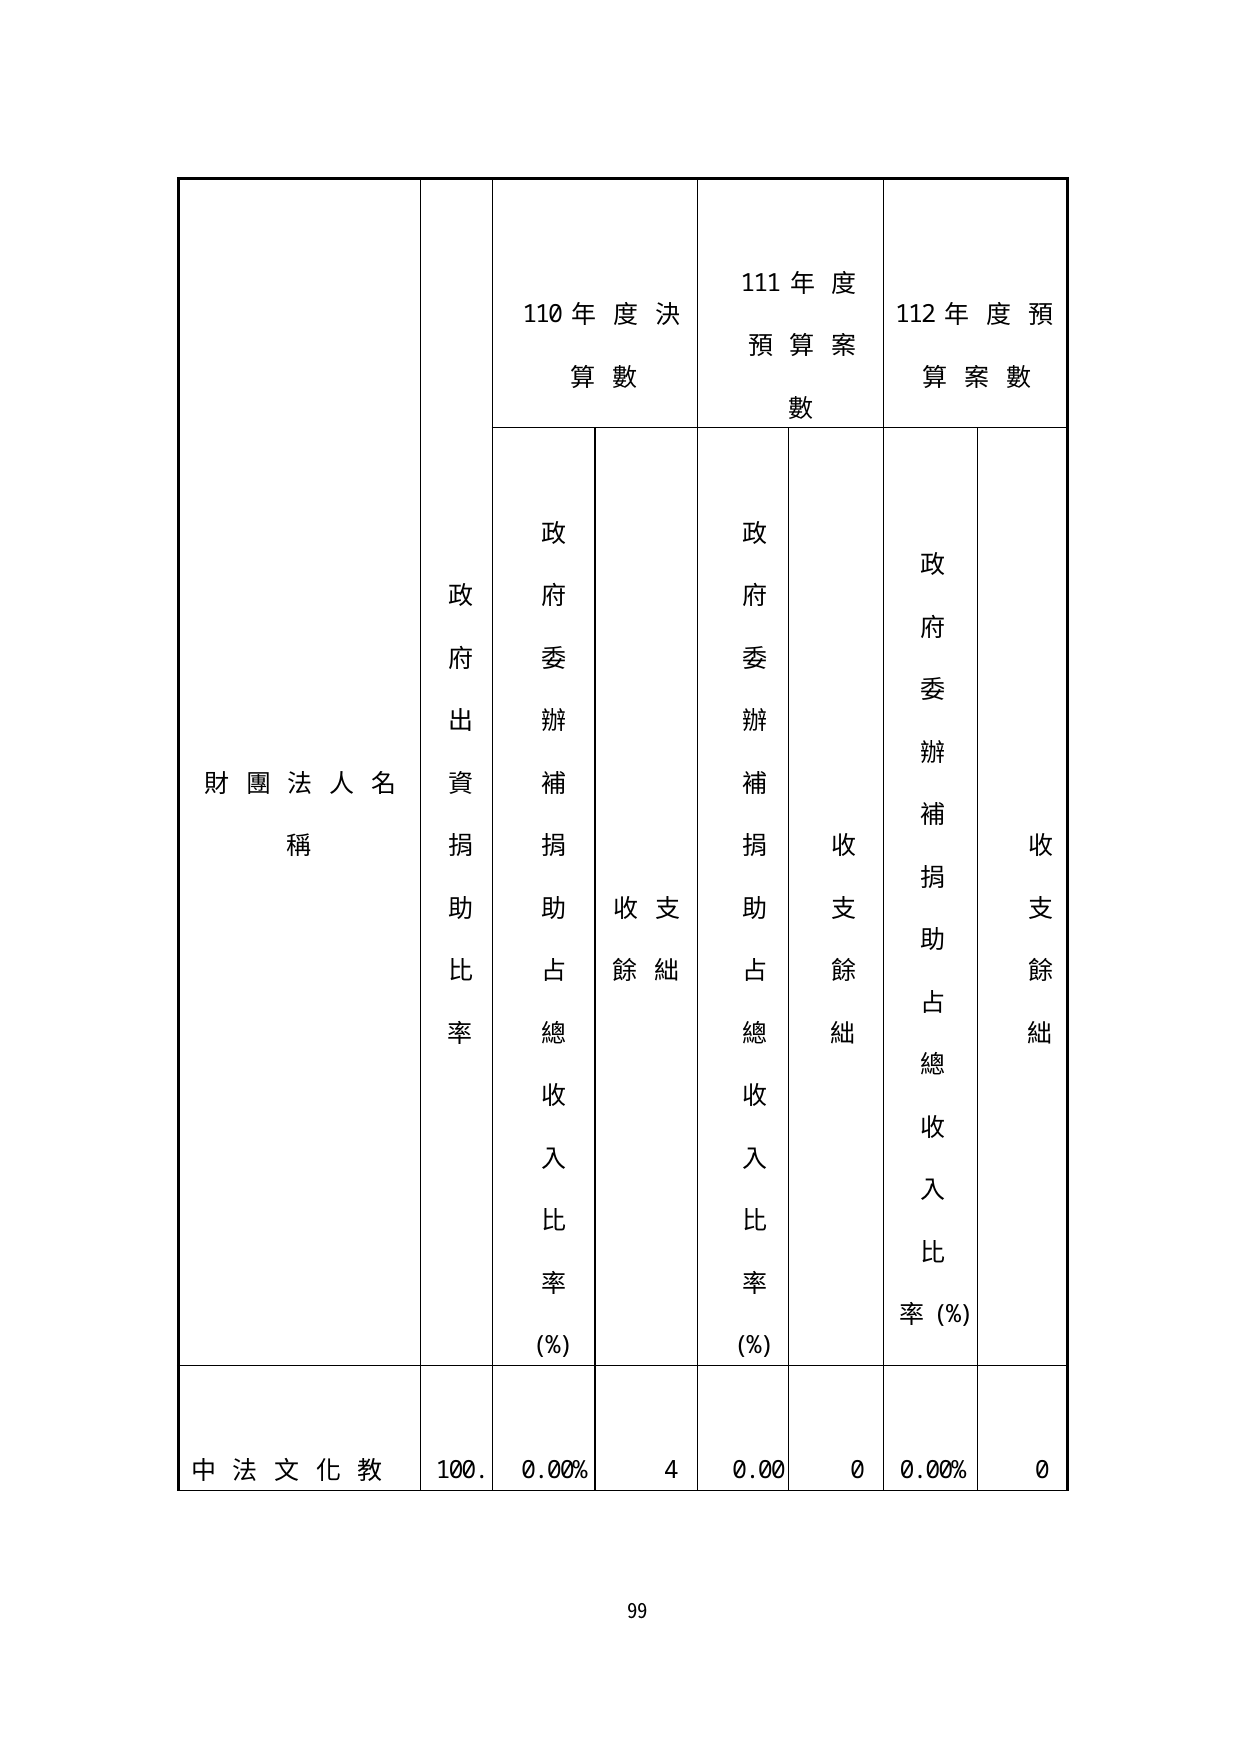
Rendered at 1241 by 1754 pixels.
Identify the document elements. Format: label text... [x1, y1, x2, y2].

table_header 111年度預算案數 [698, 180, 883, 427]
table_cell 中法文化教 [180, 1366, 420, 1490]
table_cell 收支餘絀 [596, 428, 697, 1365]
table_header 112年度預算案數 [884, 180, 1066, 427]
table_cell 0 [978, 1366, 1066, 1490]
table_cell 收支餘絀 [789, 428, 883, 1365]
table_cell 0.00% [884, 1366, 977, 1490]
table_header 政府出資捐助比率 [421, 180, 492, 1365]
table_cell 收支餘絀 [978, 428, 1066, 1365]
table_header 110年度決算數 [493, 180, 697, 427]
table_cell 政府委辦補捐助占總收入比率(%) [493, 428, 594, 1365]
table_cell 0.00 [698, 1366, 788, 1490]
table_cell 100. [421, 1366, 492, 1490]
table_cell 政府委辦補捐助占總收入比率(%) [884, 428, 977, 1365]
table_cell 政府委辦補捐助占總收入比率(%) [698, 428, 788, 1365]
table_cell 0 [789, 1366, 883, 1490]
table_cell 4 [596, 1366, 697, 1490]
table_cell 0.00% [493, 1366, 594, 1490]
table_header 財團法人名稱 [180, 180, 420, 1365]
